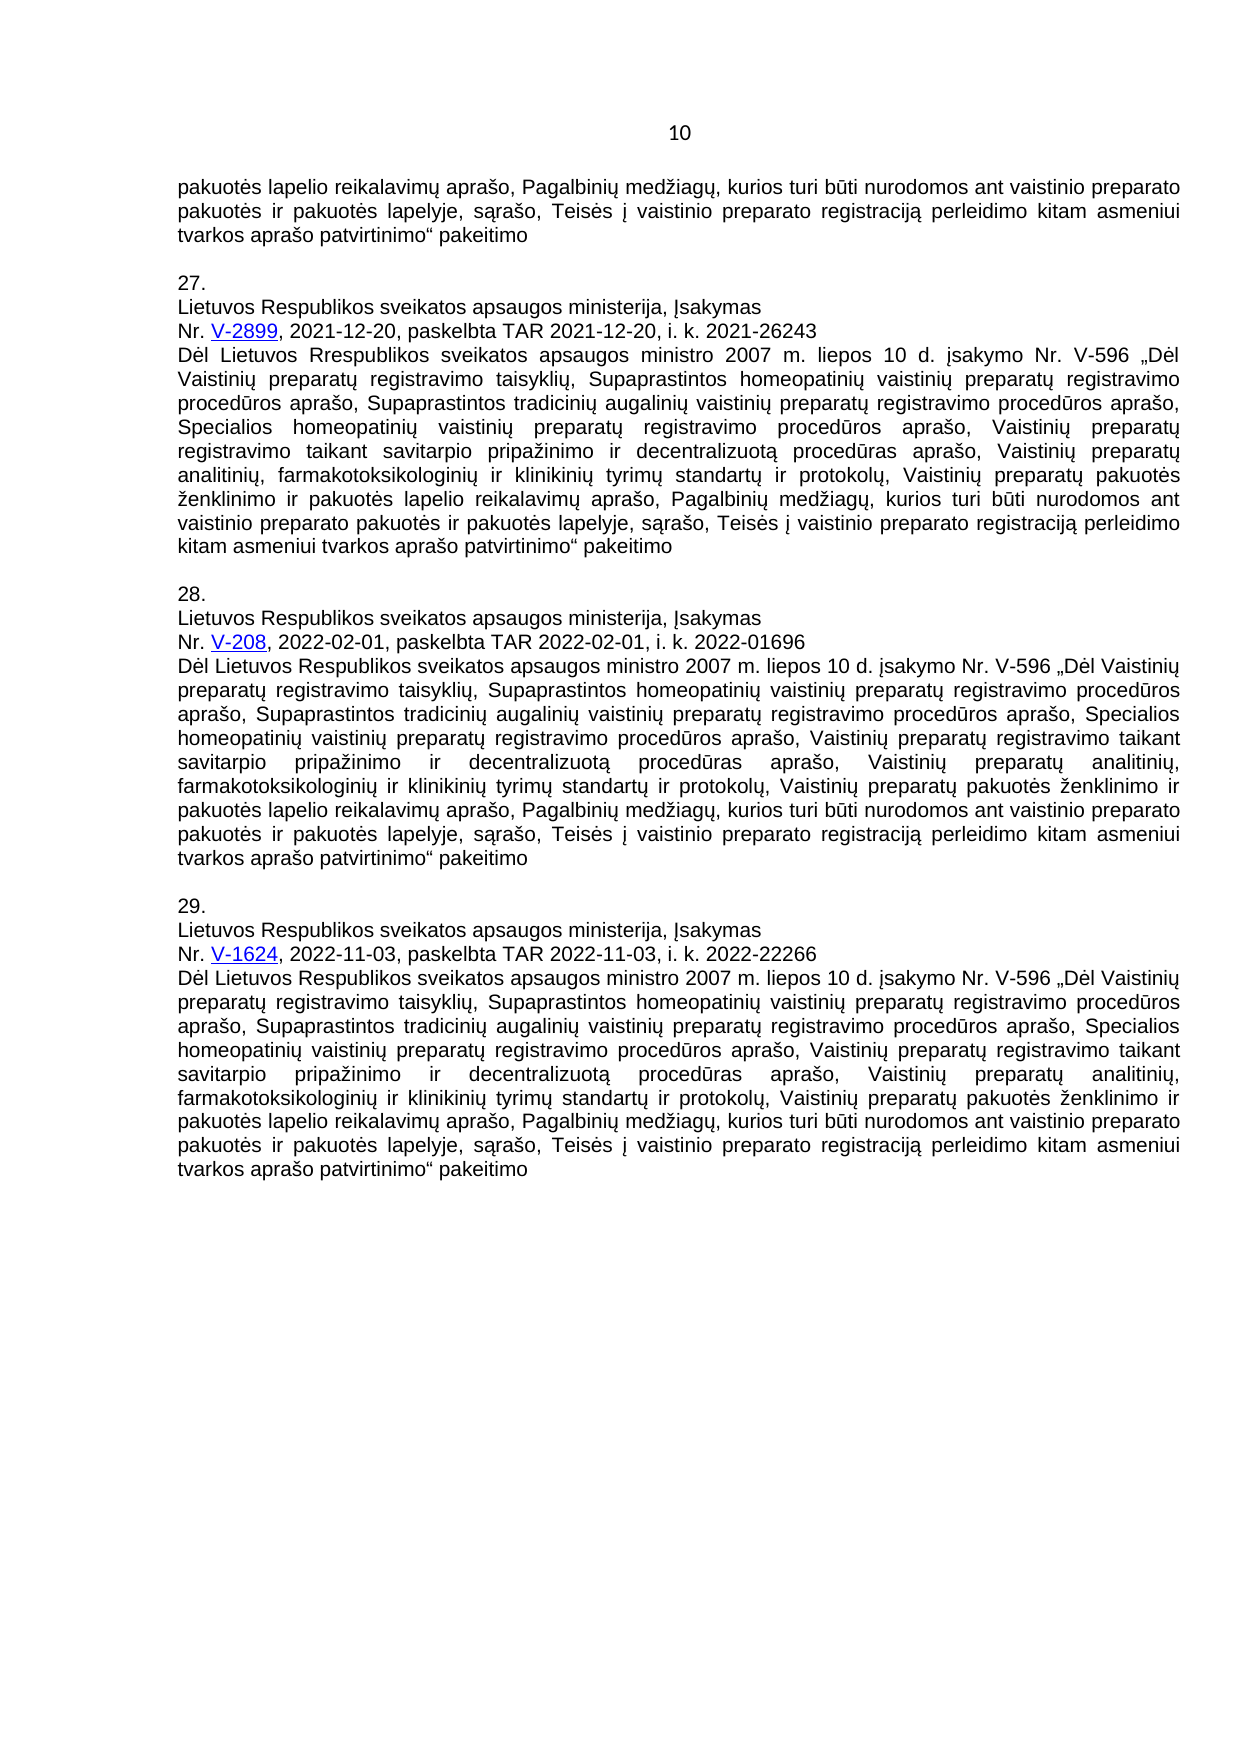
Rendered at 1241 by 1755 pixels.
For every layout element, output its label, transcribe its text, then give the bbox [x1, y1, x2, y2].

text Nr. V-1624, 2022-11-03, paskelbta TAR 2022-11-03, i. k. 2022-22266 [177, 942, 1181, 966]
text Dėl Lietuvos Respublikos sveikatos apsaugos ministro 2007 m. liepos 10 d. įsakymo Nr. V-596 „Dėl Vaistinių preparatų registravimo taisyklių, Supaprastintos homeopatinių vaistinių preparatų registravimo procedūros aprašo, Supaprastintos tradicinių augalinių vaistinių preparatų registravimo procedūros aprašo, Specialios homeopatinių vaistinių preparatų registravimo procedūros aprašo, Vaistinių preparatų registravimo taikant savitarpio pripažinimo ir decentralizuotą procedūras aprašo, Vaistinių preparatų analitinių, farmakotoksikologinių ir klinikinių tyrimų standartų ir protokolų, Vaistinių preparatų pakuotės ženklinimo ir pakuotės lapelio reikalavimų aprašo, Pagalbinių medžiagų, kurios turi būti nurodomos ant vaistinio preparato pakuotės ir pakuotės lapelyje, sąrašo, Teisės į vaistinio preparato registraciją perleidimo kitam asmeniui tvarkos aprašo patvirtinimo“ pakeitimo [177, 966, 1181, 1181]
text Lietuvos Respublikos sveikatos apsaugos ministerija, Įsakymas [177, 295, 1181, 319]
text Lietuvos Respublikos sveikatos apsaugos ministerija, Įsakymas [177, 606, 1181, 630]
text 27. [177, 271, 1181, 295]
text pakuotės lapelio reikalavimų aprašo, Pagalbinių medžiagų, kurios turi būti nurodomos ant vaistinio preparato pakuotės ir pakuotės lapelyje, sąrašo, Teisės į vaistinio preparato registraciją perleidimo kitam asmeniui tvarkos aprašo patvirtinimo“ pakeitimo [177, 175, 1181, 247]
text Lietuvos Respublikos sveikatos apsaugos ministerija, Įsakymas [177, 918, 1181, 942]
text Dėl Lietuvos Rrespublikos sveikatos apsaugos ministro 2007 m. liepos 10 d. įsakymo Nr. V-596 „Dėl Vaistinių preparatų registravimo taisyklių, Supaprastintos homeopatinių vaistinių preparatų registravimo procedūros aprašo, Supaprastintos tradicinių augalinių vaistinių preparatų registravimo procedūros aprašo, Specialios homeopatinių vaistinių preparatų registravimo procedūros aprašo, Vaistinių preparatų registravimo taikant savitarpio pripažinimo ir decentralizuotą procedūras aprašo, Vaistinių preparatų analitinių, farmakotoksikologinių ir klinikinių tyrimų standartų ir protokolų, Vaistinių preparatų pakuotės ženklinimo ir pakuotės lapelio reikalavimų aprašo, Pagalbinių medžiagų, kurios turi būti nurodomos ant vaistinio preparato pakuotės ir pakuotės lapelyje, sąrašo, Teisės į vaistinio preparato registraciją perleidimo kitam asmeniui tvarkos aprašo patvirtinimo“ pakeitimo [177, 343, 1181, 558]
text Nr. V-208, 2022-02-01, paskelbta TAR 2022-02-01, i. k. 2022-01696 [177, 630, 1181, 654]
text 28. [177, 582, 1181, 606]
text Nr. V-2899, 2021-12-20, paskelbta TAR 2021-12-20, i. k. 2021-26243 [177, 319, 1181, 343]
text Dėl Lietuvos Respublikos sveikatos apsaugos ministro 2007 m. liepos 10 d. įsakymo Nr. V-596 „Dėl Vaistinių preparatų registravimo taisyklių, Supaprastintos homeopatinių vaistinių preparatų registravimo procedūros aprašo, Supaprastintos tradicinių augalinių vaistinių preparatų registravimo procedūros aprašo, Specialios homeopatinių vaistinių preparatų registravimo procedūros aprašo, Vaistinių preparatų registravimo taikant savitarpio pripažinimo ir decentralizuotą procedūras aprašo, Vaistinių preparatų analitinių, farmakotoksikologinių ir klinikinių tyrimų standartų ir protokolų, Vaistinių preparatų pakuotės ženklinimo ir pakuotės lapelio reikalavimų aprašo, Pagalbinių medžiagų, kurios turi būti nurodomos ant vaistinio preparato pakuotės ir pakuotės lapelyje, sąrašo, Teisės į vaistinio preparato registraciją perleidimo kitam asmeniui tvarkos aprašo patvirtinimo“ pakeitimo [177, 654, 1181, 870]
text 29. [177, 894, 1181, 918]
